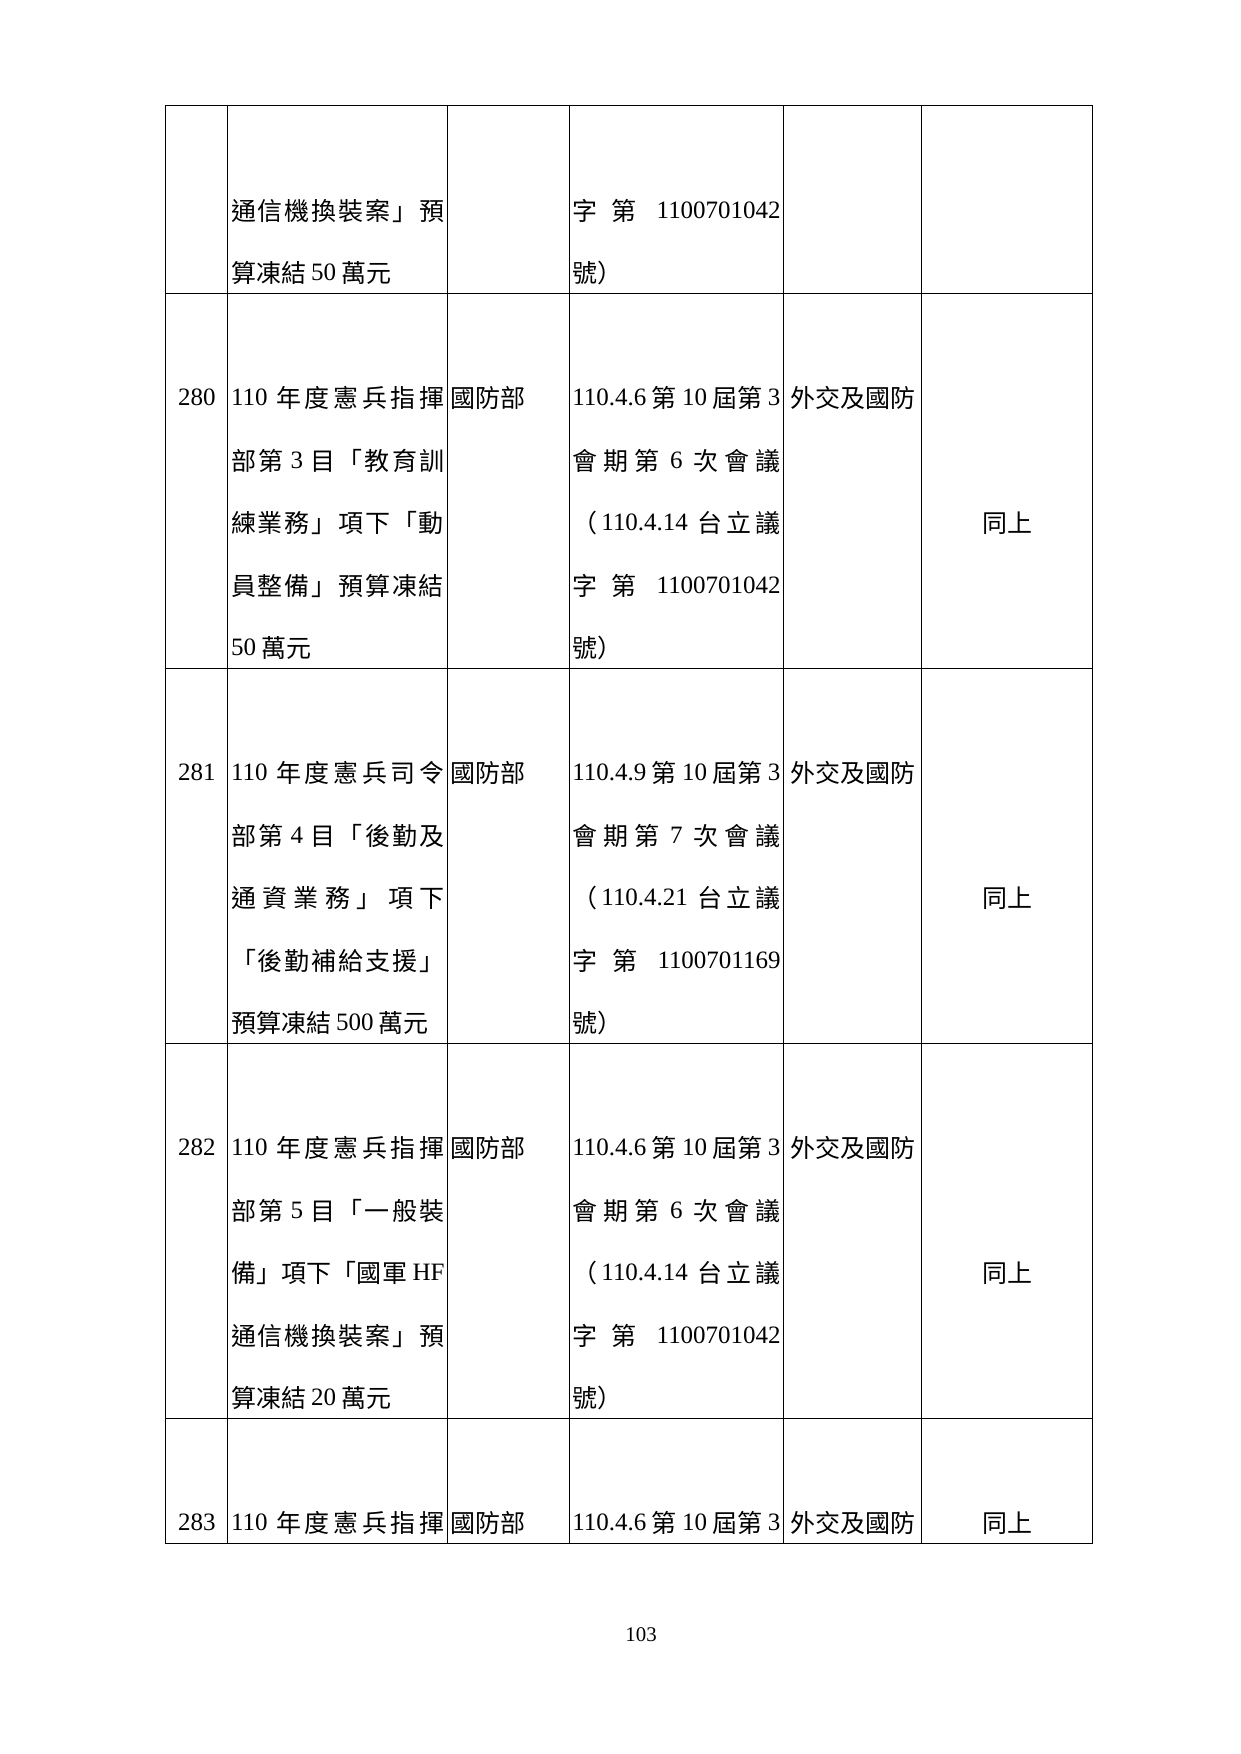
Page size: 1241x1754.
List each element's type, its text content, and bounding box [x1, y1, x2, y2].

table_cell 110年度憲兵司令部第4目「後勤及通資業務」項下「後勤補給支援」預算凍結500萬元 [228, 669, 447, 1043]
table_cell 110年度憲兵指揮部第3目「教育訓練業務」項下「動員整備」預算凍結50萬元 [228, 294, 447, 668]
table_cell 110.4.6第10屆第3 [570, 1419, 783, 1543]
table_cell [166, 1419, 227, 1543]
table_cell 字第1100701042號） [570, 106, 783, 293]
table_cell 110.4.6第10屆第3會期第6次會議（110.4.14台立議字第1100701042號） [570, 1044, 783, 1418]
table_cell [166, 294, 227, 668]
table_cell 外交及國防 [784, 669, 921, 1043]
table_cell 外交及國防 [784, 1044, 921, 1418]
table_cell 國防部 [448, 669, 569, 1043]
table_cell [784, 106, 921, 293]
table_cell 110年度憲兵指揮部第5目「一般裝備」項下「國軍HF通信機換裝案」預算凍結20萬元 [228, 1044, 447, 1418]
table_cell 110.4.9第10屆第3會期第7次會議（110.4.21台立議字第1100701169號） [570, 669, 783, 1043]
table_cell [922, 106, 1092, 293]
table_cell 同上 [922, 669, 1092, 1043]
table_cell 110.4.6第10屆第3會期第6次會議（110.4.14台立議字第1100701042號） [570, 294, 783, 668]
table_cell 110年度憲兵指揮 [228, 1419, 447, 1543]
table_cell 通信機換裝案」預算凍結50萬元 [228, 106, 447, 293]
table_cell 外交及國防 [784, 1419, 921, 1543]
table_cell 國防部 [448, 294, 569, 668]
table_cell [166, 1044, 227, 1418]
table_cell 國防部 [448, 1044, 569, 1418]
table_cell 外交及國防 [784, 294, 921, 668]
table_cell [166, 669, 227, 1043]
table_cell [448, 106, 569, 293]
table_cell 國防部 [448, 1419, 569, 1543]
table_cell 同上 [922, 1044, 1092, 1418]
table_cell [166, 106, 227, 293]
table_cell 同上 [922, 294, 1092, 668]
table_cell 同上 [922, 1419, 1092, 1543]
